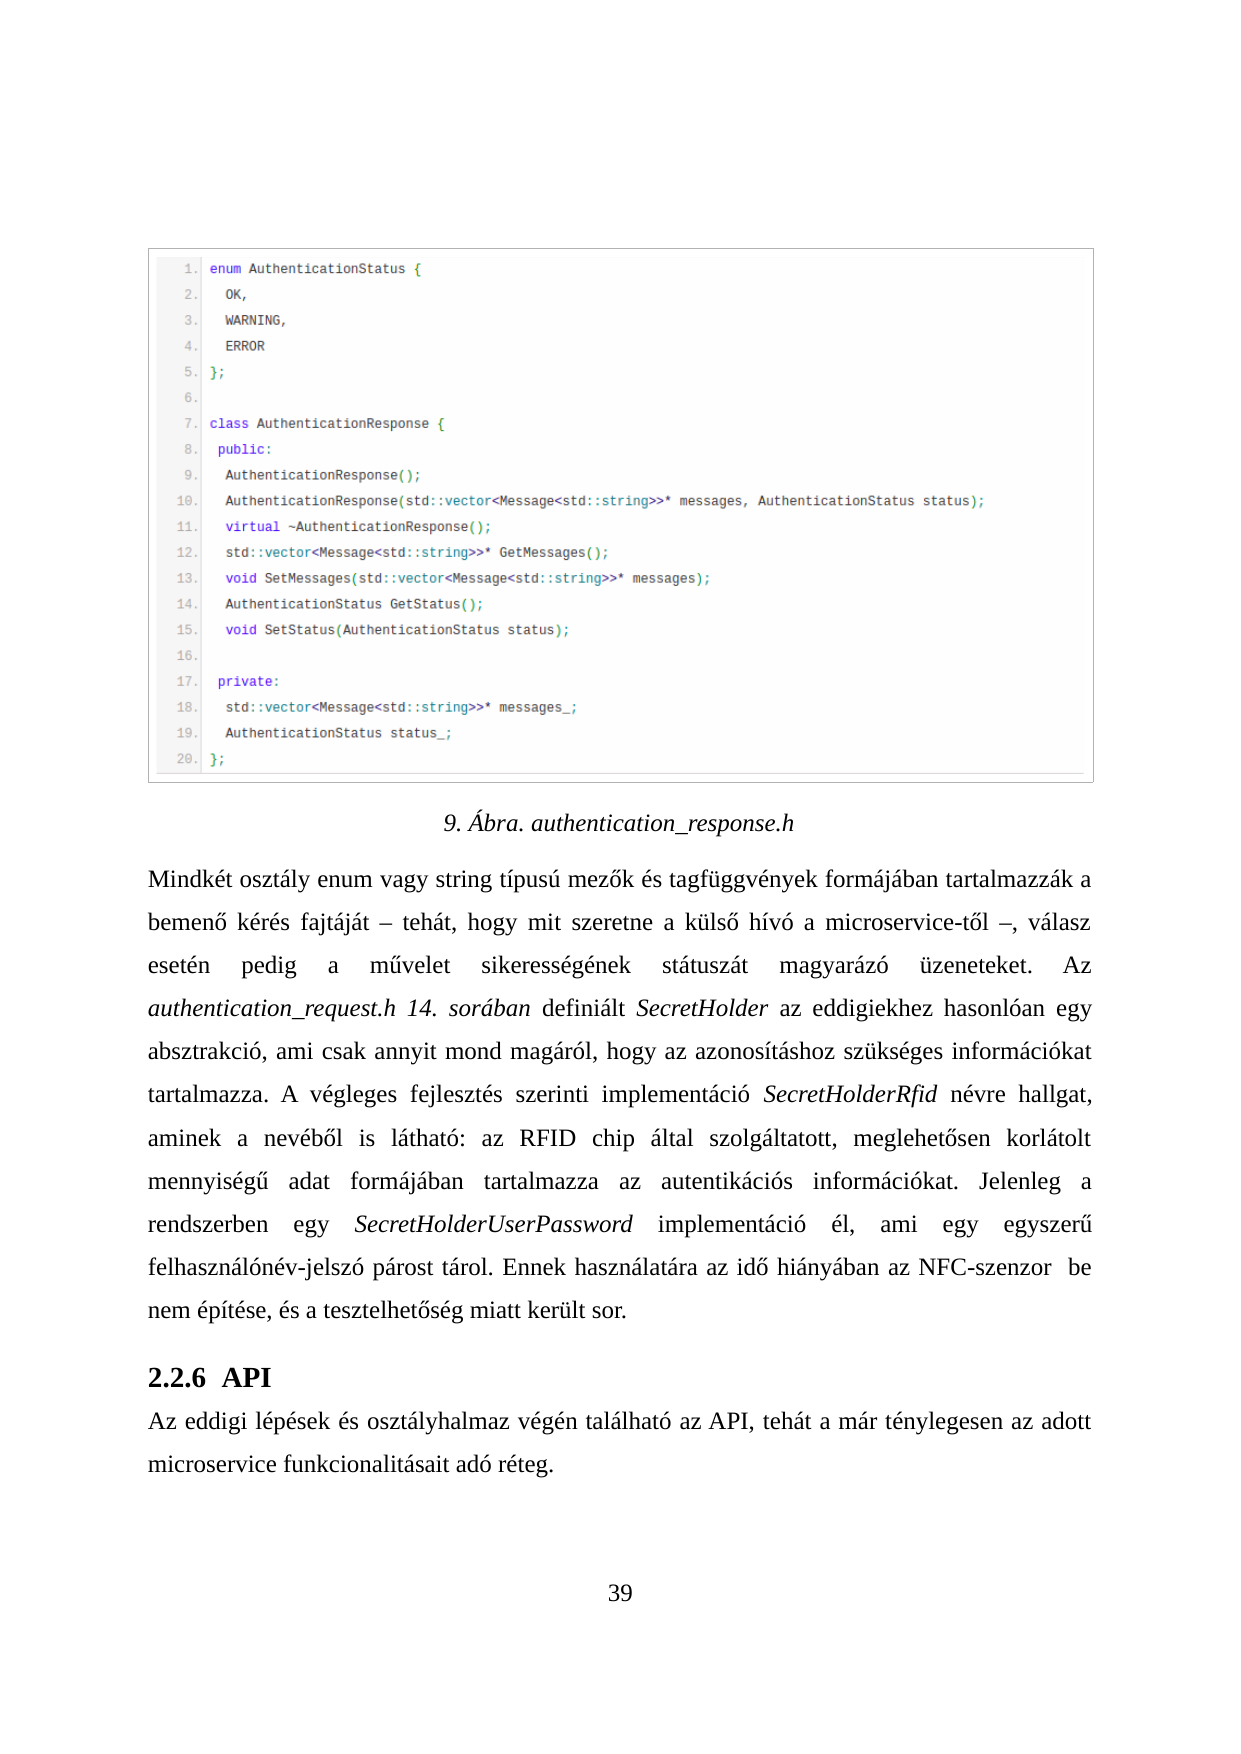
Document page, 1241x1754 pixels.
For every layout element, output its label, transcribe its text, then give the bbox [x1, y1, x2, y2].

subtitle API [148, 1360, 1093, 1393]
text 9. Ábra. authentication_response.h [148, 783, 1093, 837]
text [149, 249, 1093, 782]
text Mindkét osztály enum vagy string típusú mezők és tagfüggvények formájában tartalmazzák a bemenő kérés fajtáját – tehát, hogy mit szeretne a külső hívó a microservice-től –, válasz esetén pedig a művelet sikerességének státuszát magyarázó üzeneteket. Az authentication_request.h 14. sorában definiált SecretHolder az eddigiekhez hasonlóan egy absztrakció, ami csak annyit mond magáról, hogy az azonosításhoz szükséges információkat tartalmazza. A végleges fejlesztés szerinti implementáció SecretHolderRfid névre hallgat, aminek a nevéből is látható: az RFID chip által szolgáltatott, meglehetősen korlátolt mennyiségű adat formájában tartalmazza az autentikációs információkat. Jelenleg a rendszerben egy SecretHolderUserPassword implementáció él, ami egy egyszerű felhasználónév-jelszó párost tárol. Ennek használatára az idő hiányában az NFC-szenzor be nem építése, és a tesztelhetőség miatt került sor. [148, 864, 1093, 1324]
text [148, 236, 1093, 248]
text Az eddigi lépések és osztályhalmaz végén található az API, tehát a már ténylegesen az adott microservice funkcionalitásait adó réteg. [148, 1406, 1093, 1478]
picture [156, 257, 1084, 774]
